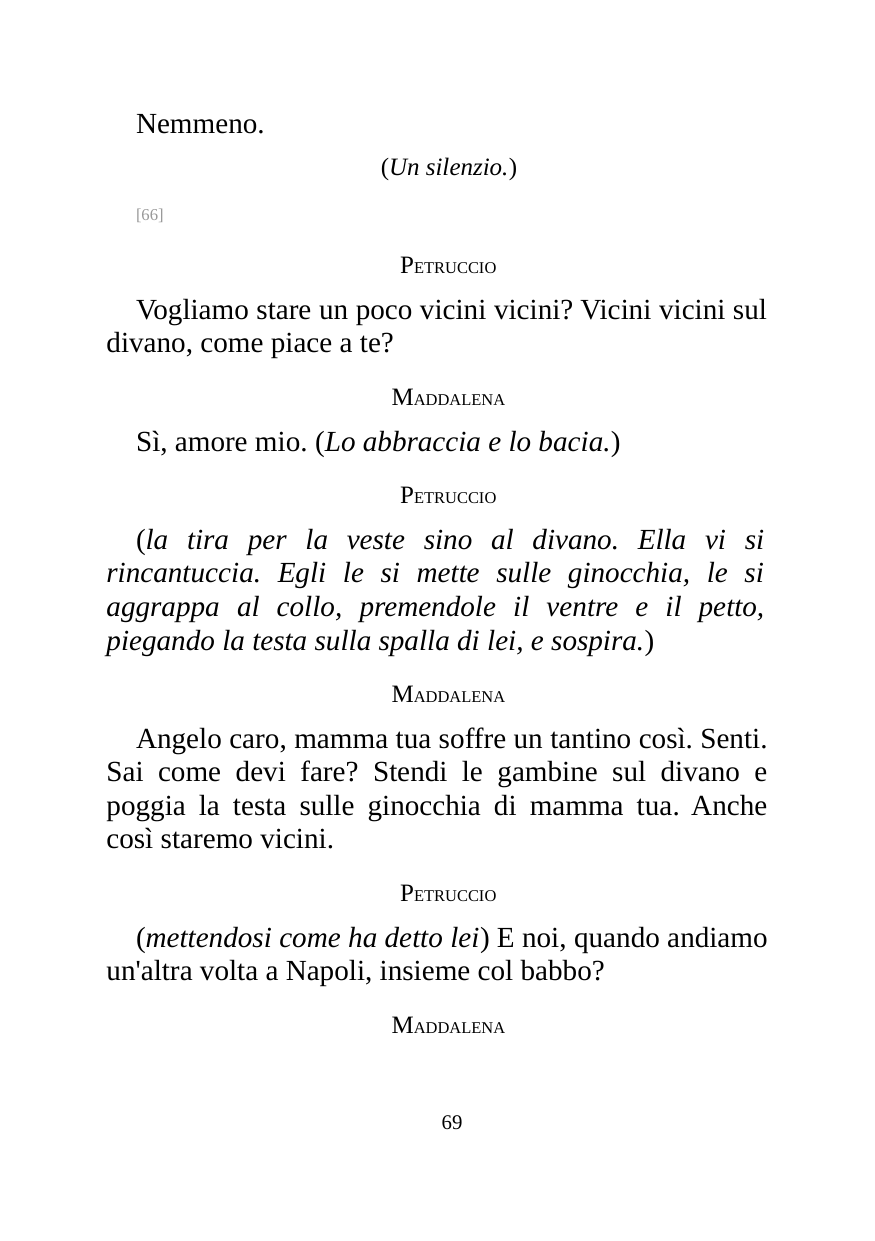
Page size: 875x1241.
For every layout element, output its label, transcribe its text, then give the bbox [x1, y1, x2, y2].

text Petruccio [106, 246, 768, 279]
text [66] [106, 193, 768, 227]
text Maddalena [106, 1006, 768, 1039]
text Maddalena [106, 675, 768, 708]
text (la tira per la veste sino al divano. Ella vi si rincantuccia. Egli le si mette sulle ginocchia, le si aggrappa al collo, premendole il ventre e il petto, piegando la testa sulla spalla di lei, e sospira.) [106, 522, 768, 656]
text (Un silenzio.) [106, 152, 768, 181]
text Vogliamo stare un poco vicini vicini? Vicini vicini sul divano, come piace a te? [106, 292, 768, 359]
text Petruccio [106, 476, 768, 509]
text (mettendosi come ha detto lei) E noi, quando andiamo un'altra volta a Napoli, insieme col babbo? [106, 920, 768, 987]
text Angelo caro, mamma tua soffre un tantino così. Senti. Sai come devi fare? Stendi le gambine sul divano e poggia la testa sulle ginocchia di mamma tua. Anche così staremo vicini. [106, 721, 768, 855]
text Sì, amore mio. (Lo abbraccia e lo bacia.) [106, 424, 768, 457]
text Nemmeno. [106, 106, 768, 140]
text Maddalena [106, 378, 768, 411]
text Petruccio [106, 874, 768, 907]
